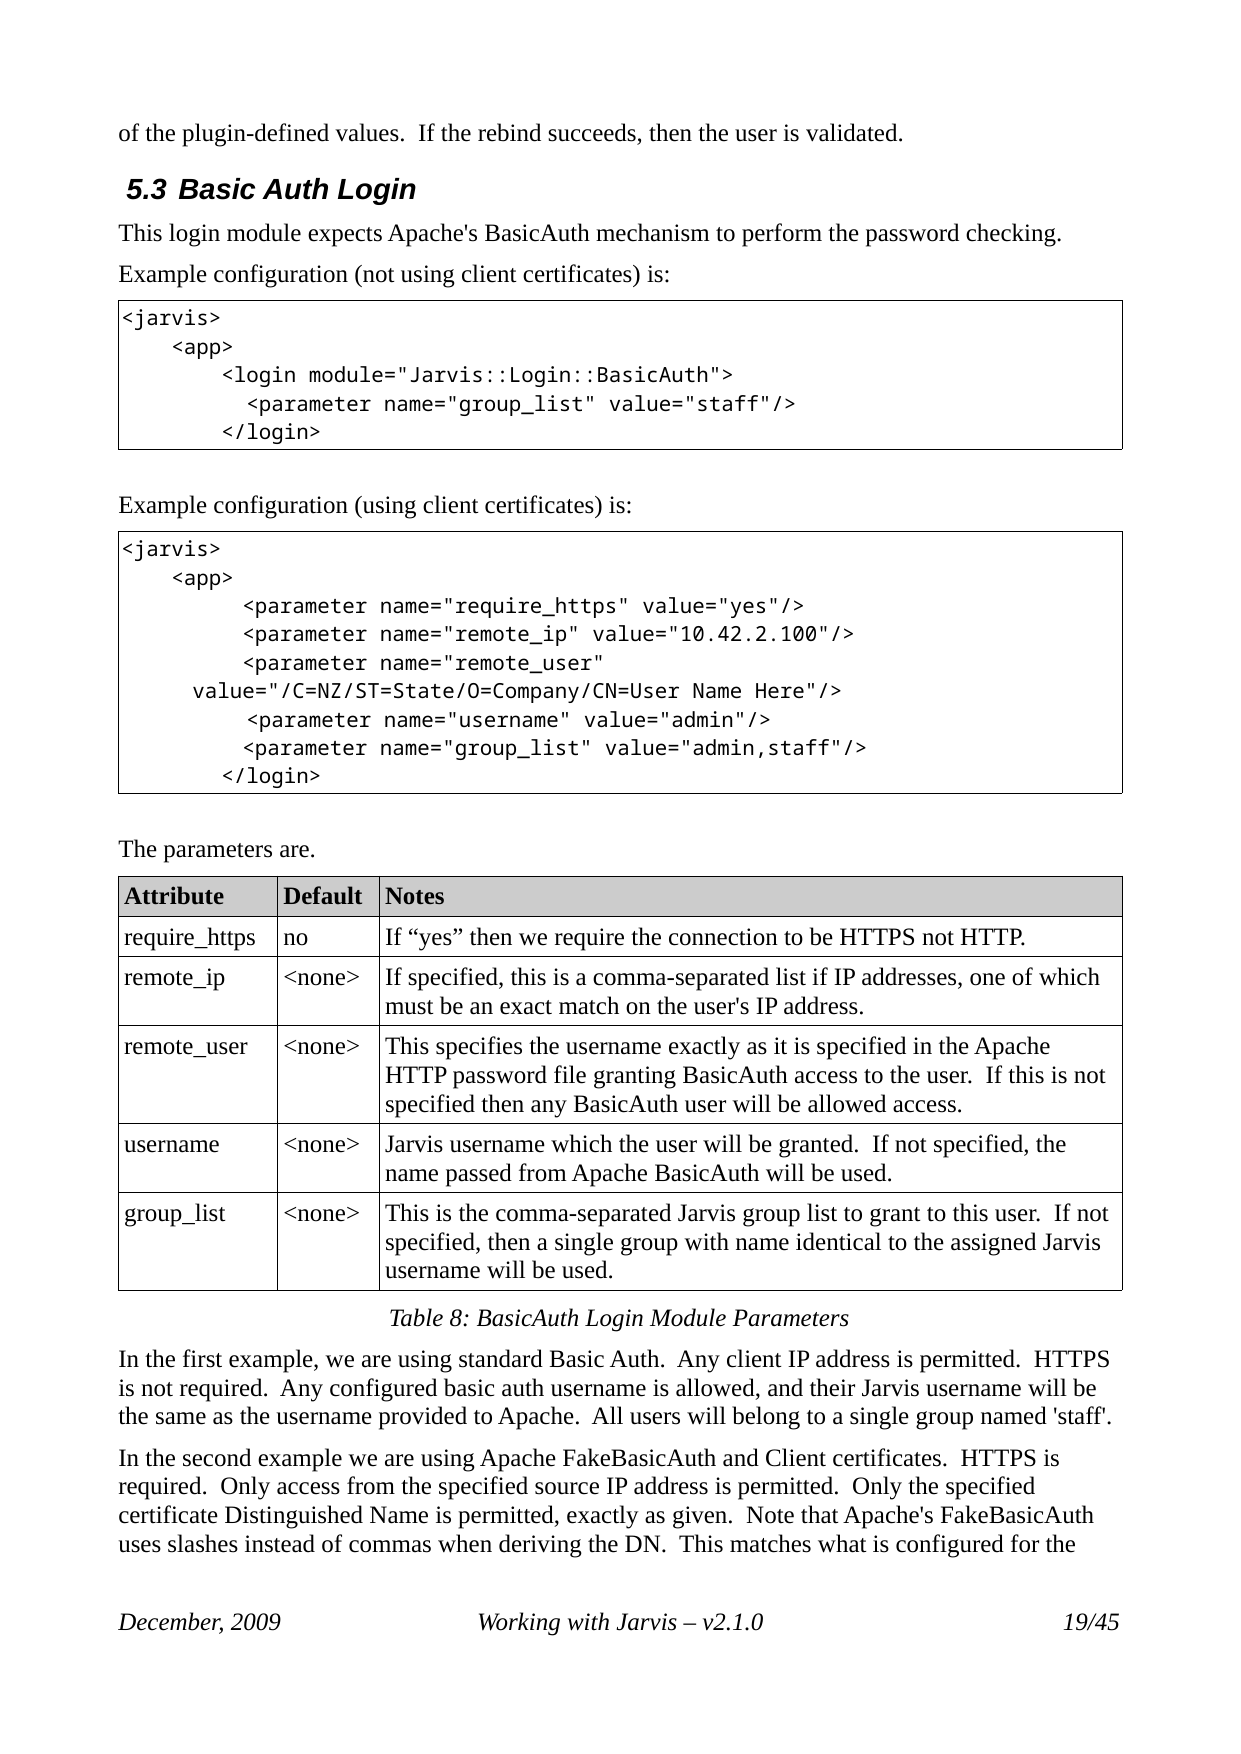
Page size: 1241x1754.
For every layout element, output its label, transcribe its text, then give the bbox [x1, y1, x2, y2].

text <parameter name="group_list" value="admin,staff"/> [119, 730, 1122, 759]
table_cell If “yes” then we require the connection to be HTTPS not HTTP. [380, 917, 1122, 956]
text <parameter name="username" value="admin"/> [119, 702, 1122, 730]
text In the second example we are using Apache FakeBasicAuth and Client certificates. HTTPS is required. Only access from the specified source IP address is permitted. Only the specified certificate Distinguished Name is permitted, exactly as given. Note that Apache's FakeBasicAuth uses slashes instead of commas when deriving the DN. This matches what is configured for the [118, 1443, 1122, 1558]
text <parameter name="require_https" value="yes"/> [119, 588, 1122, 616]
table_cell require_https [119, 917, 277, 956]
subtitle Basic Auth Login [118, 172, 1122, 205]
text <parameter name="remote_ip" value="10.42.2.100"/> [119, 616, 1122, 645]
table_cell Jarvis username which the user will be granted. If not specified, the name passed from Apache BasicAuth will be used. [380, 1124, 1122, 1192]
text value="/C=NZ/ST=State/O=Company/CN=User Name Here"/> [119, 673, 1122, 702]
table_cell remote_user [119, 1026, 277, 1123]
table_cell If specified, this is a comma-separated list if IP addresses, one of which must be an exact match on the user's IP address. [380, 957, 1122, 1025]
text <jarvis> [119, 532, 1122, 559]
table_cell no [278, 917, 379, 956]
table_cell This is the comma-separated Jarvis group list to grant to this user. If not specified, then a single group with name identical to the assigned Jarvis username will be used. [380, 1193, 1122, 1290]
text This login module expects Apache's BasicAuth mechanism to perform the password checking. [118, 218, 1122, 247]
text Example configuration (using client certificates) is: [118, 490, 1122, 519]
table_header Default [278, 877, 379, 916]
text </login> [119, 759, 1122, 793]
text </login> [119, 414, 1122, 449]
table_header Attribute [119, 877, 277, 916]
text In the first example, we are using standard Basic Auth. Any client IP address is permitted. HTTPS is not required. Any configured basic auth username is allowed, and their Jarvis username will be the same as the username provided to Apache. All users will belong to a single group named 'staff'. [118, 1344, 1122, 1430]
text Example configuration (not using client certificates) is: [118, 259, 1122, 288]
text <app> [119, 559, 1122, 588]
text <app> [119, 329, 1122, 357]
table_cell group_list [119, 1193, 277, 1290]
text <parameter name="remote_user" [119, 645, 1122, 673]
text Table 8: BasicAuth Login Module Parameters [118, 1303, 1122, 1331]
text <login module="Jarvis::Login::BasicAuth"> [119, 357, 1122, 386]
text <jarvis> [119, 301, 1122, 329]
table_header Notes [380, 877, 1122, 916]
table_cell <none> [278, 957, 379, 1025]
table_cell <none> [278, 1026, 379, 1123]
text <parameter name="group_list" value="staff"/> [119, 386, 1122, 414]
table_cell remote_ip [119, 957, 277, 1025]
table_cell <none> [278, 1193, 379, 1290]
table_cell <none> [278, 1124, 379, 1192]
text of the plugin-defined values. If the rebind succeeds, then the user is validated. [118, 118, 1122, 147]
text The parameters are. [118, 834, 1122, 863]
table_cell This specifies the username exactly as it is specified in the Apache HTTP password file granting BasicAuth access to the user. If this is not specified then any BasicAuth user will be allowed access. [380, 1026, 1122, 1123]
table_cell username [119, 1124, 277, 1192]
